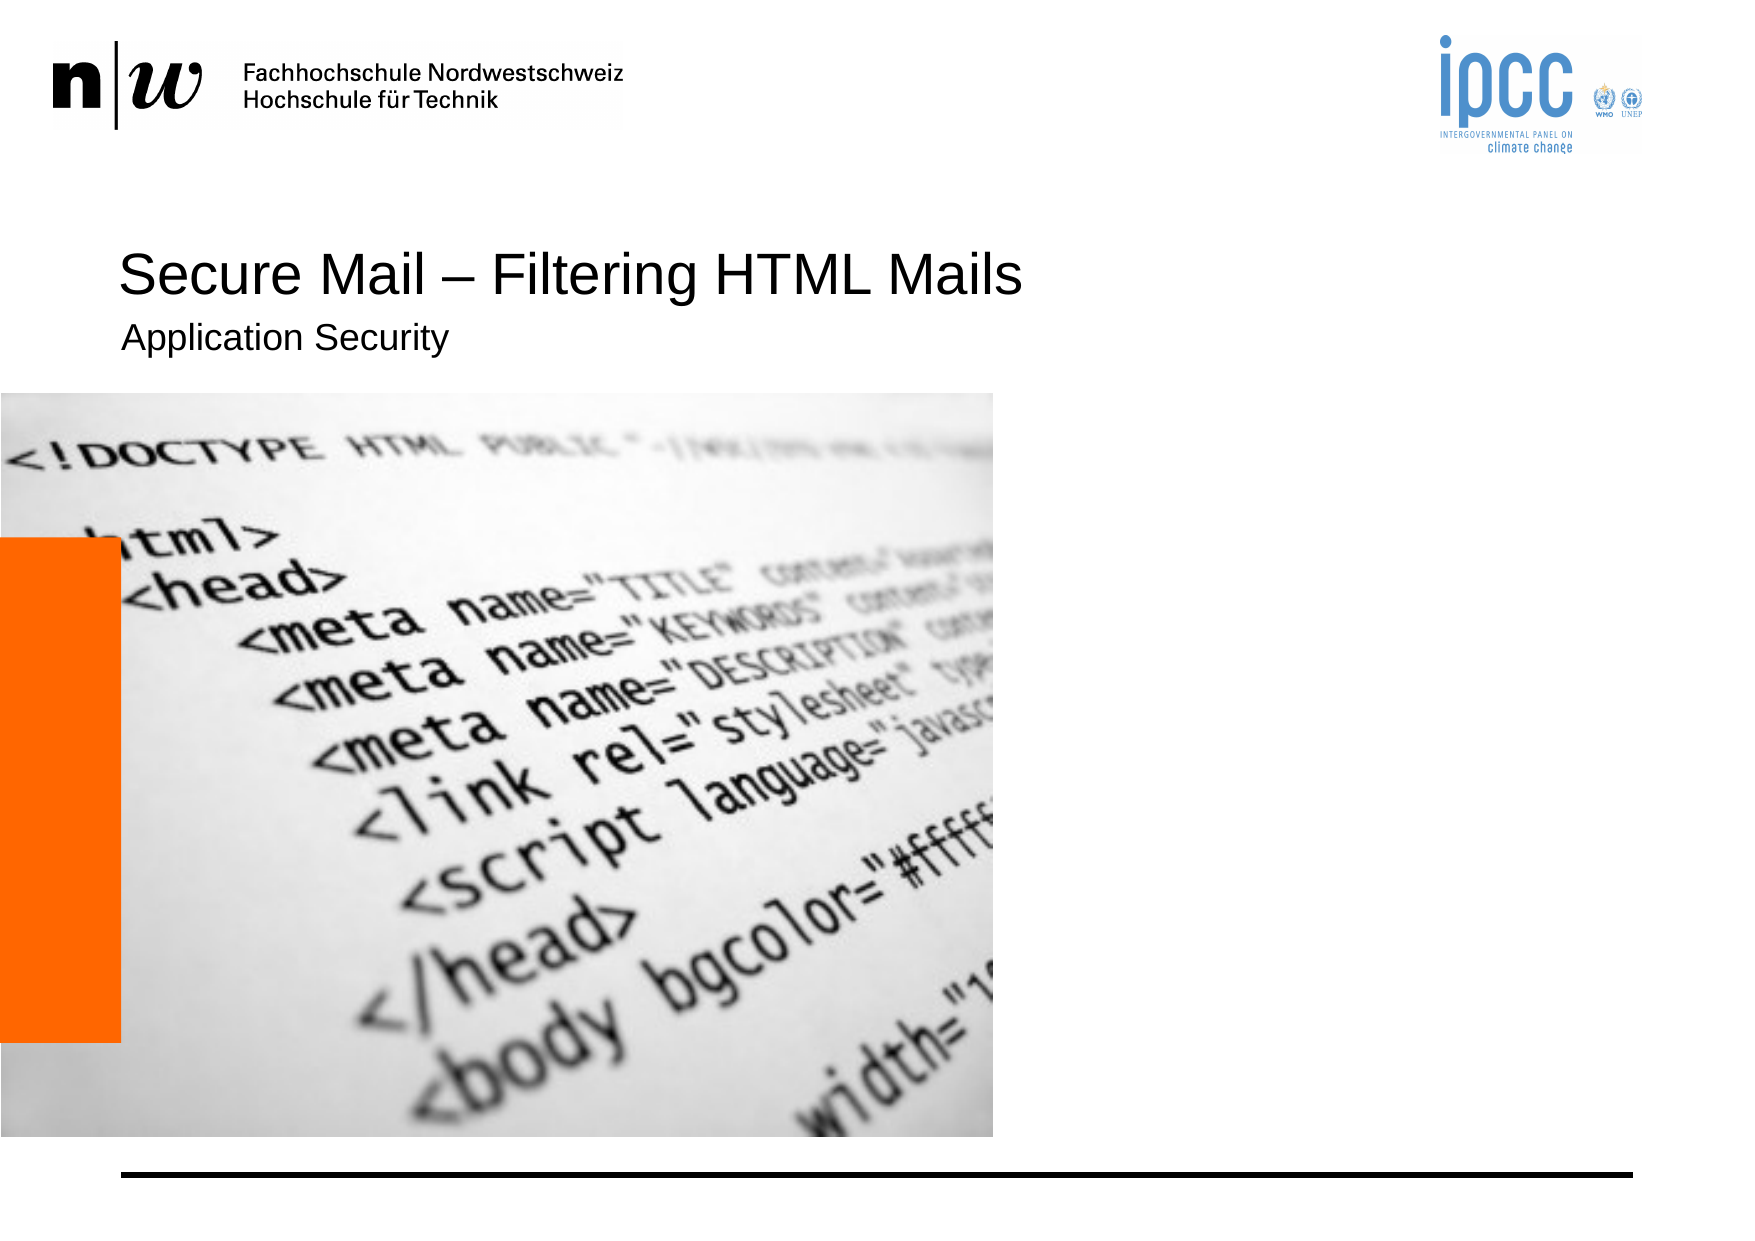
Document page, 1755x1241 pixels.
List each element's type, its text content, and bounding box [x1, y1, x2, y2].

picture [1, 393, 993, 1137]
picture [1440, 35, 1642, 154]
list [0, 537, 122, 1043]
text_box Secure Mail – Filtering HTML Mails [118, 236, 1630, 320]
picture [53, 41, 623, 130]
text_box Application Security [121, 312, 1633, 360]
